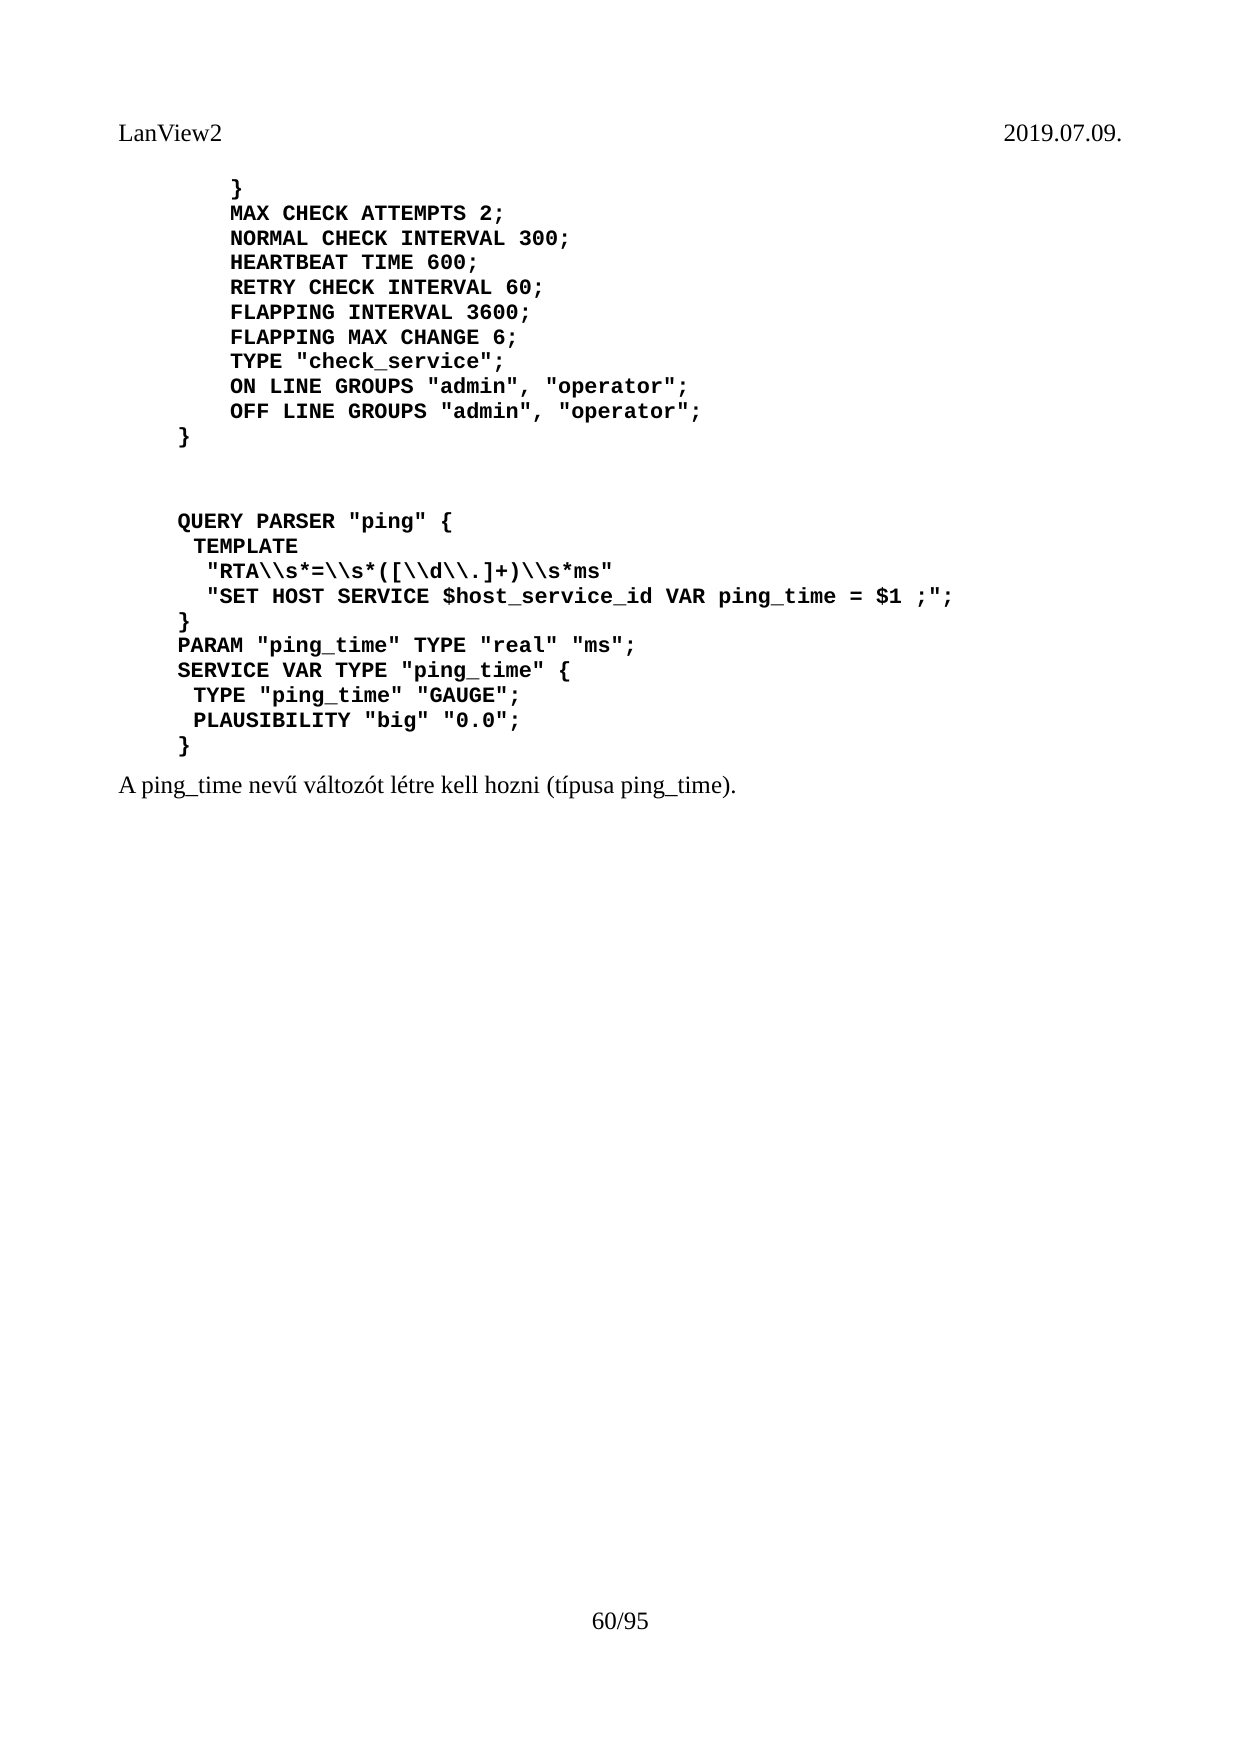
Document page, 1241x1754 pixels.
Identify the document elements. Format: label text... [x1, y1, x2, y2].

text PLAUSIBILITY "big" "0.0"; [177, 709, 1122, 734]
text "RTA\\s*=\\s*([\\d\\.]+)\\s*ms" "SET HOST SERVICE $host_service_id VAR ping_time = $1 ;"; [177, 560, 1122, 610]
text OFF LINE GROUPS "admin", "operator"; [177, 400, 1122, 425]
text HEARTBEAT TIME 600; [177, 251, 1122, 276]
text RETRY CHECK INTERVAL 60; [177, 276, 1122, 301]
text } [177, 425, 1122, 450]
text QUERY PARSER "ping" { [177, 511, 1122, 535]
text } [177, 177, 1122, 202]
text A ping_time nevű változót létre kell hozni (típusa ping_time). [118, 770, 1122, 799]
text } [177, 734, 1122, 758]
text PARAM "ping_time" TYPE "real" "ms"; [177, 634, 1122, 659]
text } [177, 610, 1122, 634]
text TYPE "ping_time" "GAUGE"; [177, 684, 1122, 709]
text FLAPPING INTERVAL 3600; [177, 301, 1122, 326]
text NORMAL CHECK INTERVAL 300; [177, 227, 1122, 251]
text MAX CHECK ATTEMPTS 2; [177, 202, 1122, 227]
text FLAPPING MAX CHANGE 6; [177, 326, 1122, 351]
text TEMPLATE [177, 535, 1122, 560]
text TYPE "check_service"; [177, 351, 1122, 375]
text SERVICE VAR TYPE "ping_time" { [177, 659, 1122, 684]
text ON LINE GROUPS "admin", "operator"; [177, 375, 1122, 400]
